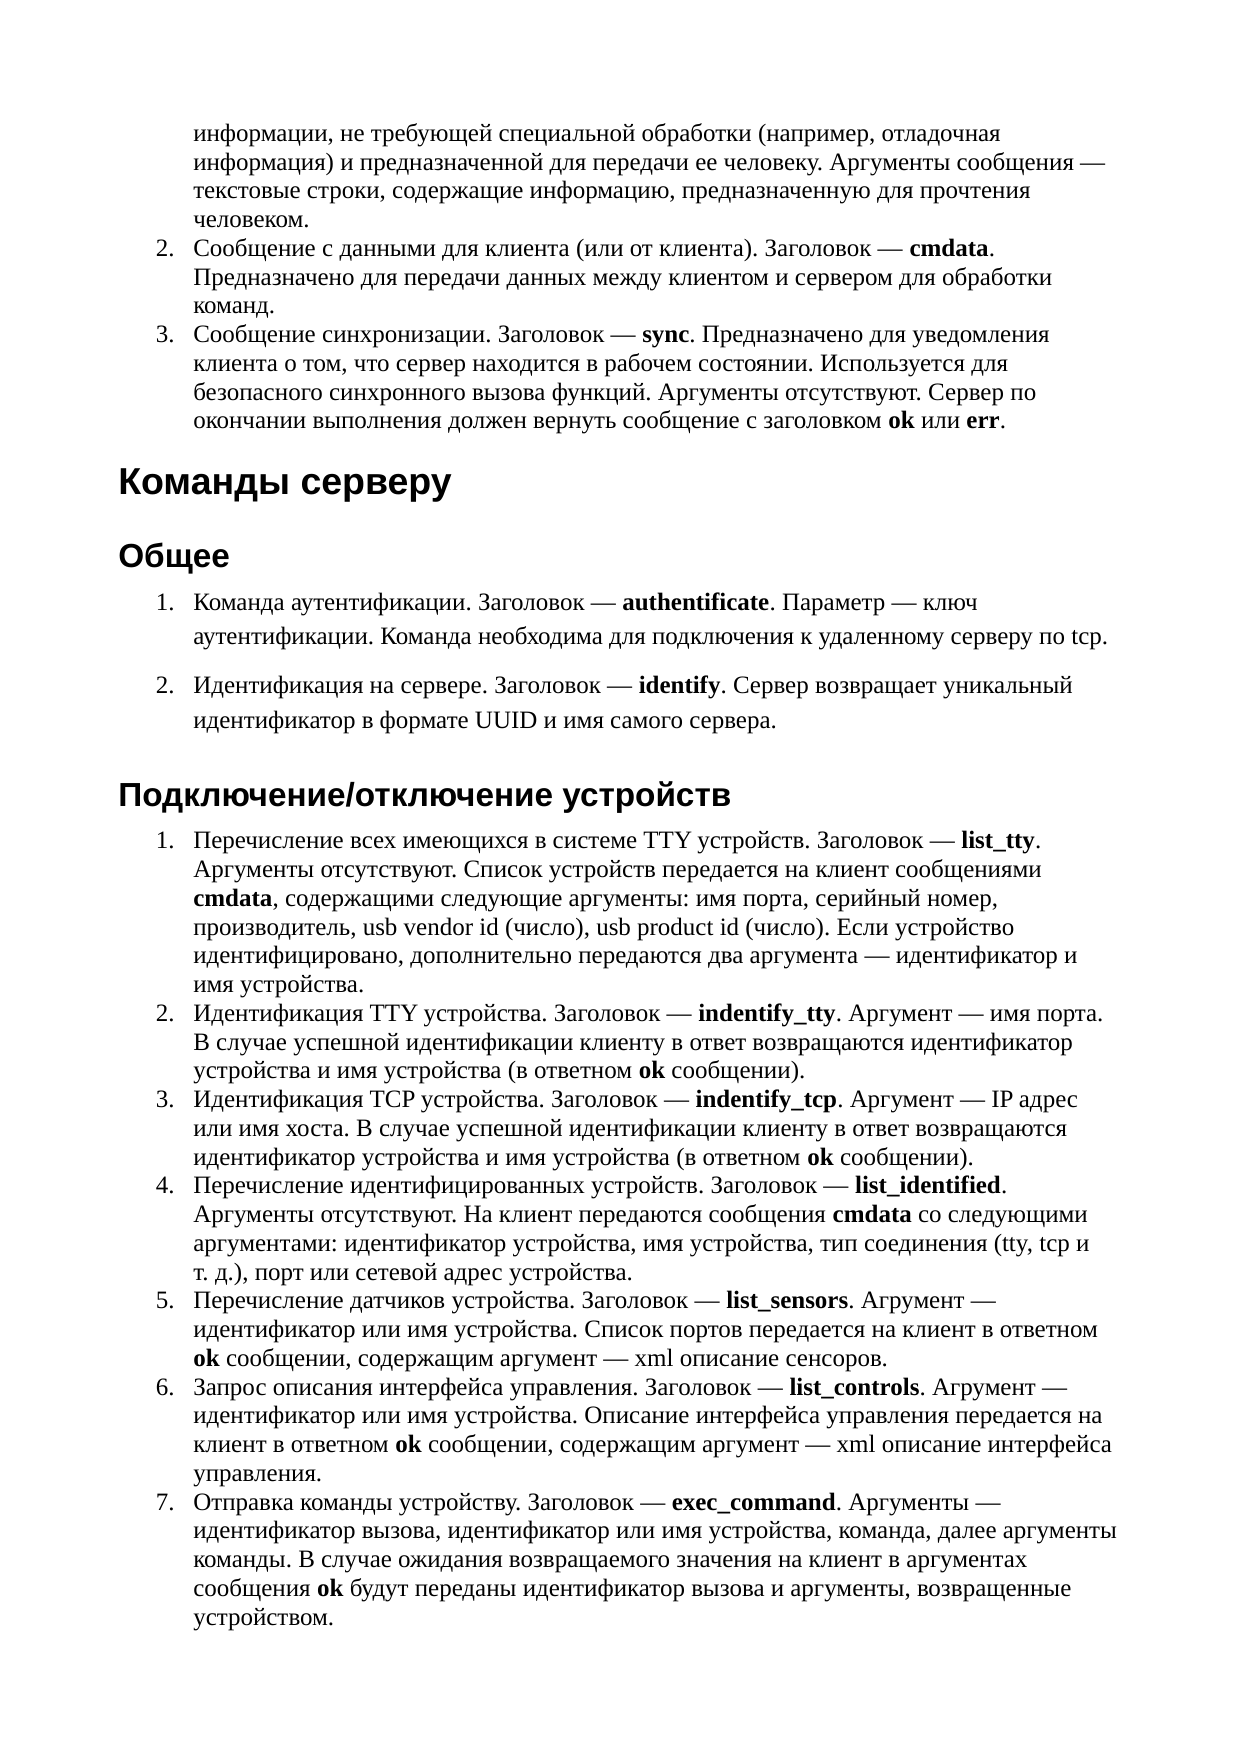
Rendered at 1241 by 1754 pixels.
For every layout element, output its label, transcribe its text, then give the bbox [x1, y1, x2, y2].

subtitle Общее [118, 536, 1122, 574]
list Сообщение с данными для клиента (или от клиента). Заголовок — cmdata. Предназначено для передачи данных между клиентом и сервером для обработки команд. [156, 233, 1122, 319]
list Идентификация TCP устройства. Заголовок — indentify_tcp. Аргумент — IP адрес или имя хоста. В случае успешной идентификации клиенту в ответ возвращаются идентификатор устройства и имя устройства (в ответном ok сообщении). [156, 1084, 1122, 1171]
list Запрос описания интерфейса управления. Заголовок — list_controls. Агрумент — идентификатор или имя устройства. Описание интерфейса управления передается на клиент в ответном ok сообщении, содержащим аргумент — xml описание интерфейса управления. [156, 1372, 1122, 1487]
subtitle Подключение/отключение устройств [118, 775, 1122, 813]
list информации, не требующей специальной обработки (например, отладочная информация) и предназначенной для передачи ее человеку. Аргументы сообщения — текстовые строки, содержащие информацию, предназначенную для прочтения человеком. [156, 118, 1122, 233]
list Перечисление идентифицированных устройств. Заголовок — list_identified. Аргументы отсутствуют. На клиент передаются сообщения cmdata со следующими аргументами: идентификатор устройства, имя устройства, тип соединения (tty, tcp и т. д.), порт или сетевой адрес устройства. [156, 1171, 1122, 1286]
list Сообщение синхронизации. Заголовок — sync. Предназначено для уведомления клиента о том, что сервер находится в рабочем состоянии. Используется для безопасного синхронного вызова функций. Аргументы отсутствуют. Сервер по окончании выполнения должен вернуть сообщение с заголовком ok или err. [156, 319, 1122, 434]
list Перечисление всех имеющихся в системе TTY устройств. Заголовок — list_tty. Аргументы отсутствуют. Список устройств передается на клиент сообщениями cmdata, содержащими следующие аргументы: имя порта, серийный номер, производитель, usb vendor id (число), usb product id (число). Если устройство идентифицировано, дополнительно передаются два аргумента — идентификатор и имя устройства. [156, 826, 1122, 998]
list Идентификация TTY устройства. Заголовок — indentify_tty. Аргумент — имя порта. В случае успешной идентификации клиенту в ответ возвращаются идентификатор устройства и имя устройства (в ответном ok сообщении). [156, 998, 1122, 1084]
list Отправка команды устройству. Заголовок — exec_command. Аргументы — идентификатор вызова, идентификатор или имя устройства, команда, далее аргументы команды. В случае ожидания возвращаемого значения на клиент в аргументах сообщения ok будут переданы идентификатор вызова и аргументы, возвращенные устройством. [156, 1487, 1122, 1631]
list Перечисление датчиков устройства. Заголовок — list_sensors. Агрумент — идентификатор или имя устройства. Список портов передается на клиент в ответном ok сообщении, содержащим аргумент — xml описание сенсоров. [156, 1286, 1122, 1372]
subtitle Команды серверу [118, 459, 1122, 502]
list Команда аутентификации. Заголовок — authentificate. Параметр — ключ аутентификации. Команда необходима для подключения к удаленному серверу по tcp. [156, 587, 1122, 650]
list Идентификация на сервере. Заголовок — identify. Сервер возвращает уникальный идентификатор в формате UUID и имя самого сервера. [156, 670, 1122, 733]
